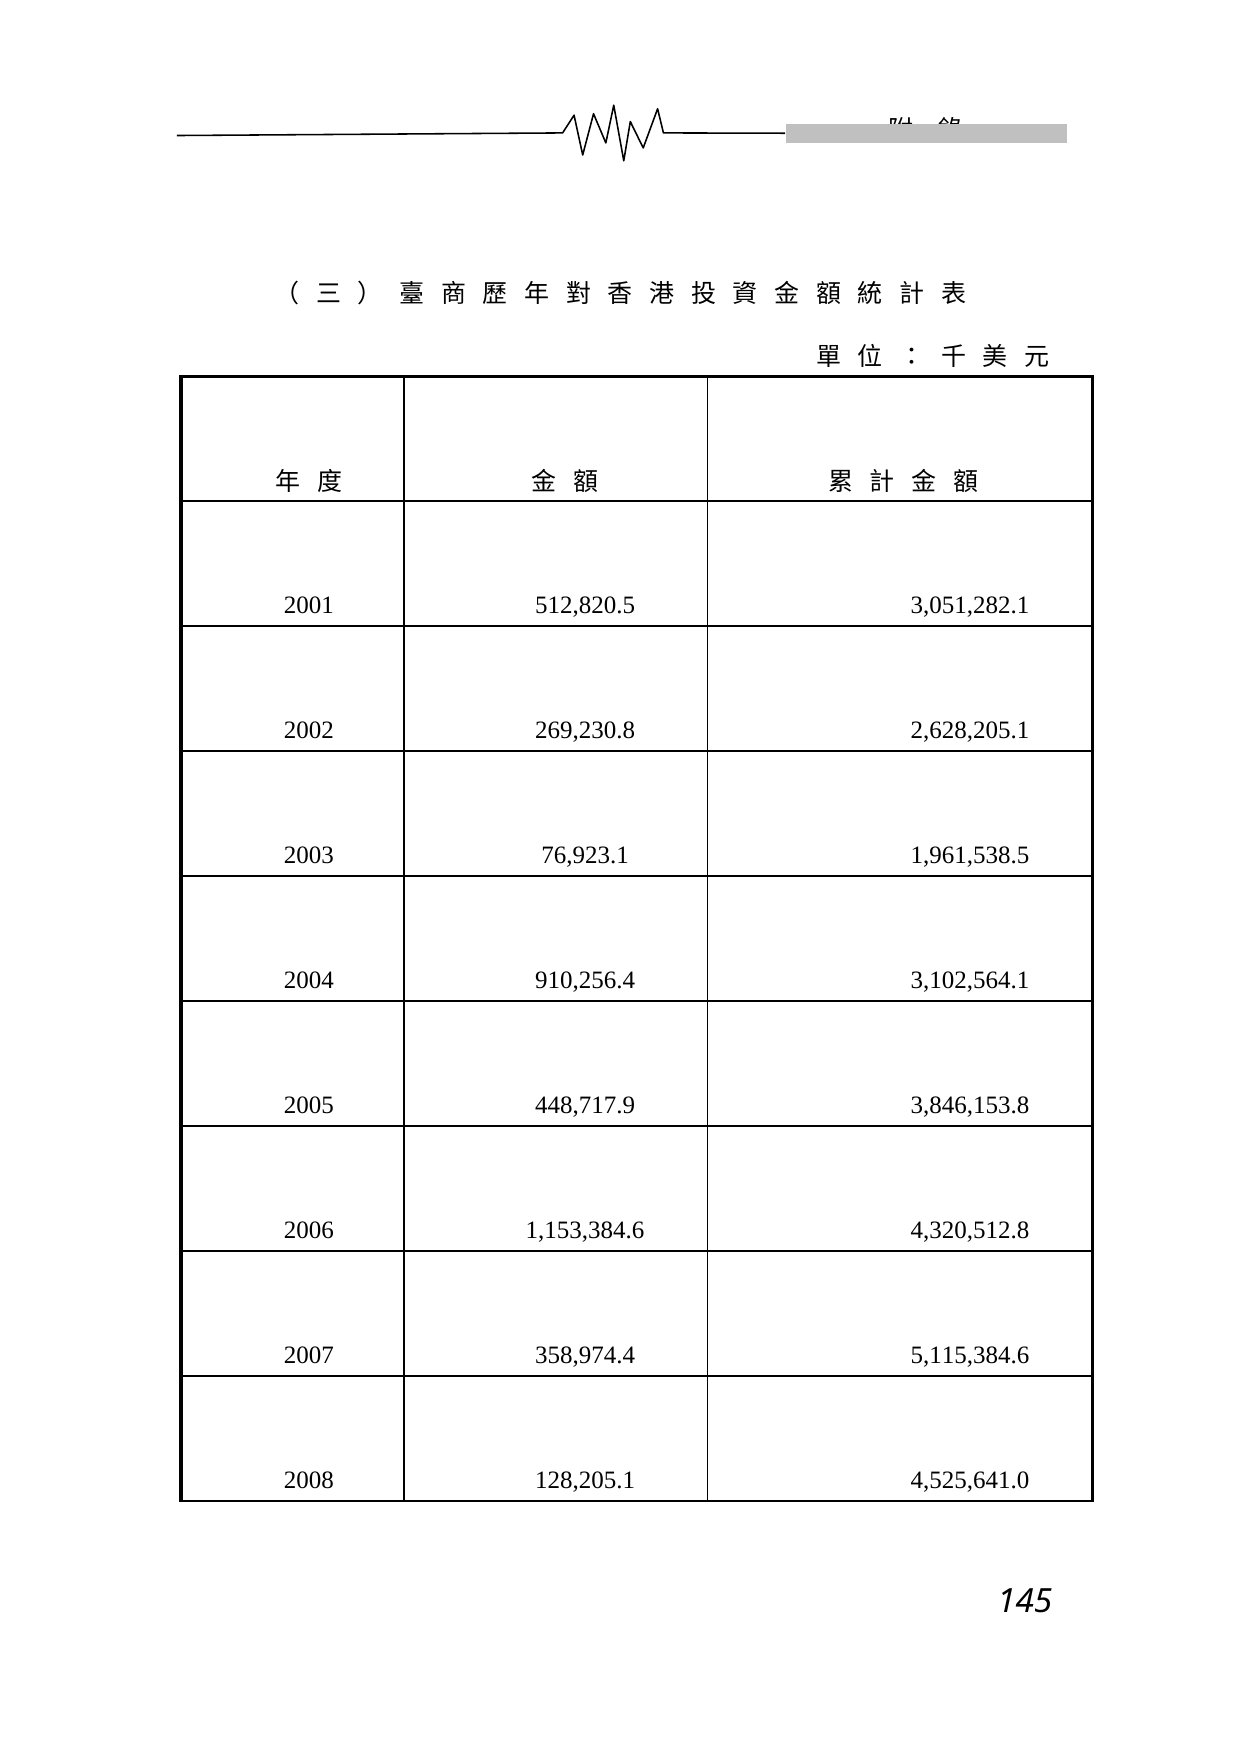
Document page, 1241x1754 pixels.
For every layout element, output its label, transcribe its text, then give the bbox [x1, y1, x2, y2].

table_cell 3,051,282.1 [708, 502, 1091, 625]
table_cell 2002 [183, 627, 403, 750]
table_cell 910,256.4 [405, 877, 707, 1000]
table_cell 1,153,384.6 [405, 1127, 707, 1250]
table_cell 1,961,538.5 [708, 752, 1091, 875]
table_cell 2001 [183, 502, 403, 625]
table_cell 4,320,512.8 [708, 1127, 1091, 1250]
table_cell 4,525,641.0 [708, 1377, 1091, 1500]
table_cell 2007 [183, 1252, 403, 1375]
table_header 累計金額 [708, 378, 1091, 500]
table_cell 448,717.9 [405, 1002, 707, 1125]
table_cell 76,923.1 [405, 752, 707, 875]
table_cell 2003 [183, 752, 403, 875]
table_cell 2,628,205.1 [708, 627, 1091, 750]
table_cell 128,205.1 [405, 1377, 707, 1500]
table_cell 3,846,153.8 [708, 1002, 1091, 1125]
table_cell 512,820.5 [405, 502, 707, 625]
table_cell 269,230.8 [405, 627, 707, 750]
table_header 年度 [183, 378, 403, 500]
table_cell 5,115,384.6 [708, 1252, 1091, 1375]
table_cell 2008 [183, 1377, 403, 1500]
table_header 金額 [405, 378, 707, 500]
table_cell 2006 [183, 1127, 403, 1250]
table_cell 3,102,564.1 [708, 877, 1091, 1000]
text （三）臺商歷年對香港投資金額統計表 [183, 250, 1058, 313]
table_cell 2005 [183, 1002, 403, 1125]
text 單位：千美元 [183, 313, 1058, 375]
table_cell 358,974.4 [405, 1252, 707, 1375]
table_cell 2004 [183, 877, 403, 1000]
